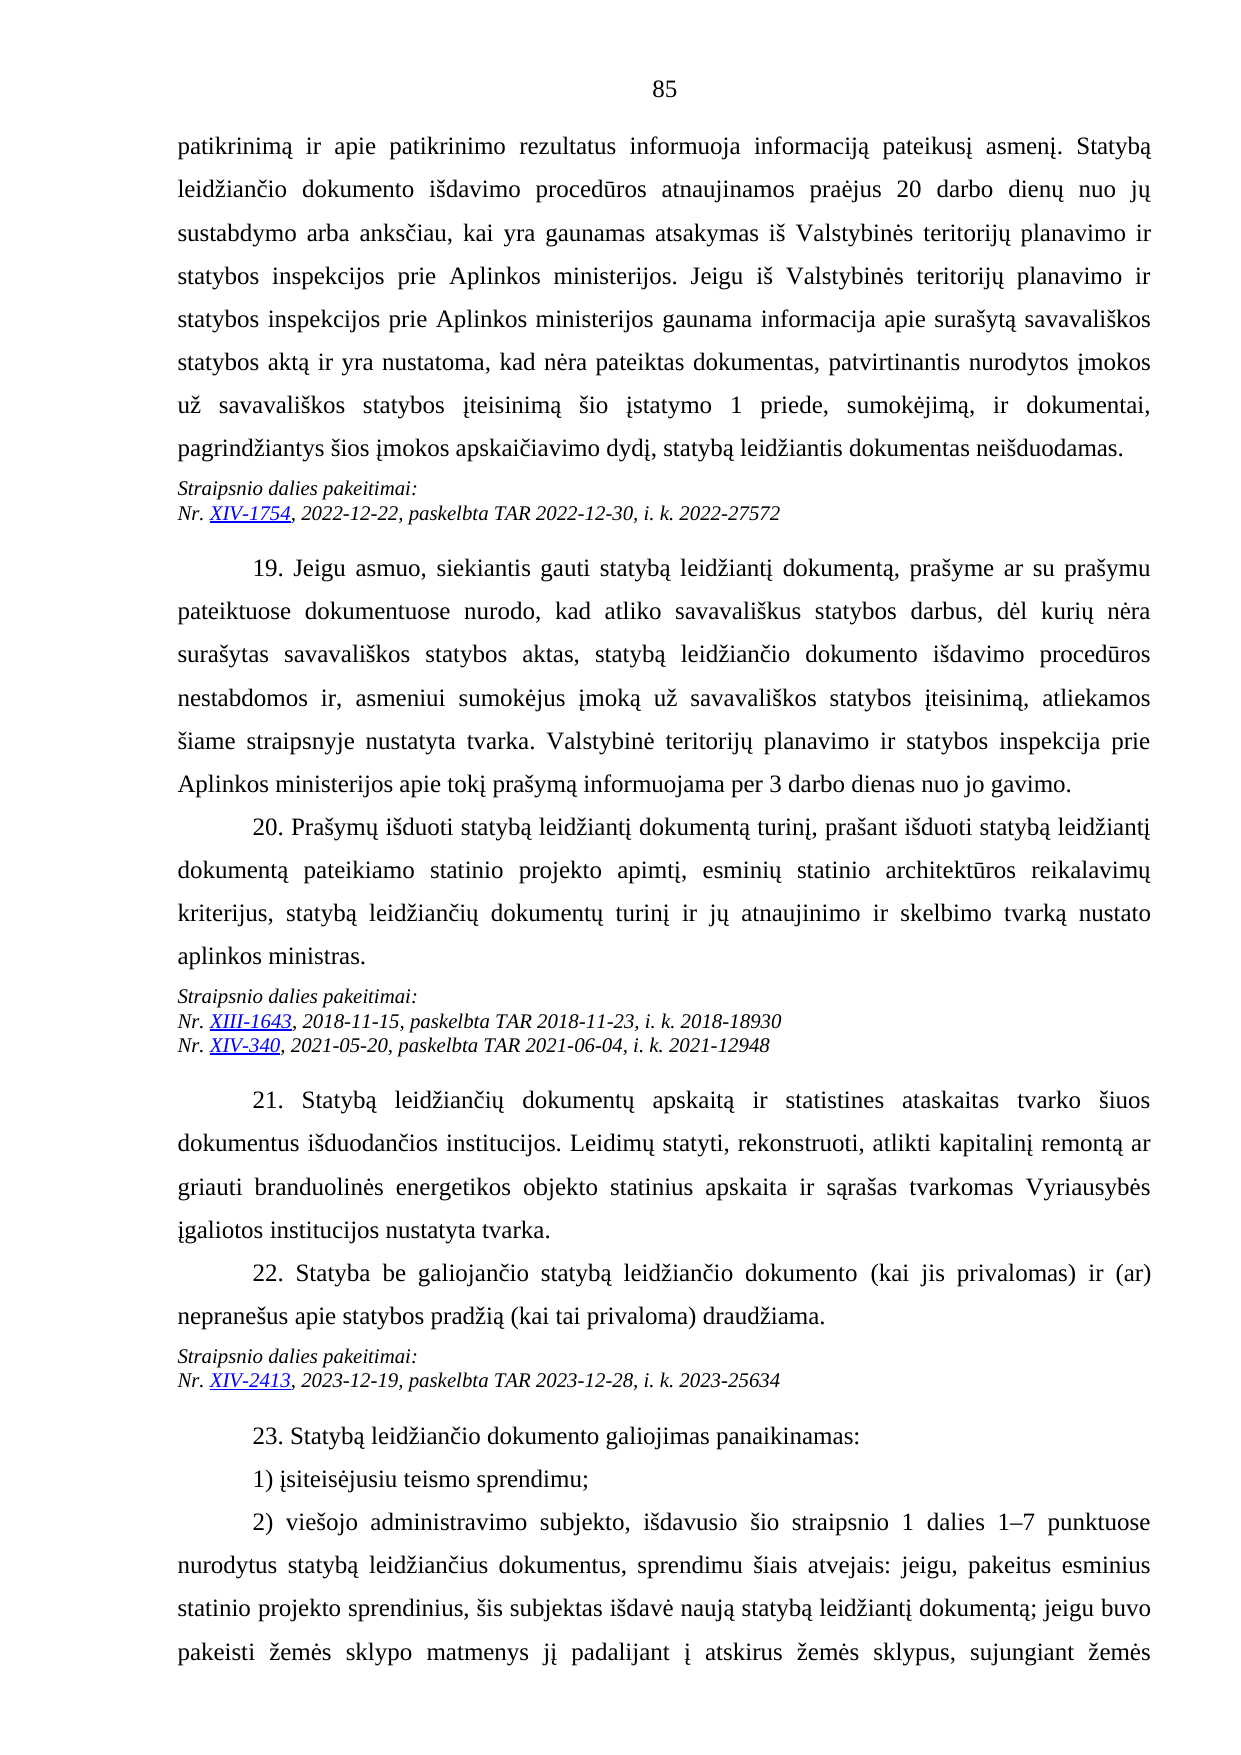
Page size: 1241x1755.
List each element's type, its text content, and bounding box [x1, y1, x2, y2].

text Nr. XIV-340, 2021-05-20, paskelbta TAR 2021-06-04, i. k. 2021-12948 [177, 1033, 1152, 1057]
text Straipsnio dalies pakeitimai: [177, 984, 1152, 1008]
text 20. Prašymų išduoti statybą leidžiantį dokumentą turinį, prašant išduoti statybą leidžiantį dokumentą pateikiamo statinio projekto apimtį, esminių statinio architektūros reikalavimų kriterijus, statybą leidžiančių dokumentų turinį ir jų atnaujinimo ir skelbimo tvarką nustato aplinkos ministras. [177, 812, 1152, 970]
text Nr. XIII-1643, 2018-11-15, paskelbta TAR 2018-11-23, i. k. 2018-18930 [177, 1008, 1152, 1033]
text 22. Statyba be galiojančio statybą leidžiančio dokumento (kai jis privalomas) ir (ar) nepranešus apie statybos pradžią (kai tai privaloma) draudžiama. [177, 1258, 1152, 1330]
text patikrinimą ir apie patikrinimo rezultatus informuoja informaciją pateikusį asmenį. Statybą leidžiančio dokumento išdavimo procedūros atnaujinamos praėjus 20 darbo dienų nuo jų sustabdymo arba anksčiau, kai yra gaunamas atsakymas iš Valstybinės teritorijų planavimo ir statybos inspekcijos prie Aplinkos ministerijos. Jeigu iš Valstybinės teritorijų planavimo ir statybos inspekcijos prie Aplinkos ministerijos gaunama informacija apie surašytą savavališkos statybos aktą ir yra nustatoma, kad nėra pateiktas dokumentas, patvirtinantis nurodytos įmokos už savavališkos statybos įteisinimą šio įstatymo 1 priede, sumokėjimą, ir dokumentai, pagrindžiantys šios įmokos apskaičiavimo dydį, statybą leidžiantis dokumentas neišduodamas. [177, 131, 1152, 462]
text Straipsnio dalies pakeitimai: [177, 1344, 1152, 1368]
text 1) įsiteisėjusiu teismo sprendimu; [177, 1464, 1152, 1493]
text 21. Statybą leidžiančių dokumentų apskaitą ir statistines ataskaitas tvarko šiuos dokumentus išduodančios institucijos. Leidimų statyti, rekonstruoti, atlikti kapitalinį remontą ar griauti branduolinės energetikos objekto statinius apskaita ir sąrašas tvarkomas Vyriausybės įgaliotos institucijos nustatyta tvarka. [177, 1085, 1152, 1243]
text Straipsnio dalies pakeitimai: [177, 476, 1152, 500]
text 2) viešojo administravimo subjekto, išdavusio šio straipsnio 1 dalies 1–7 punktuose nurodytus statybą leidžiančius dokumentus, sprendimu šiais atvejais: jeigu, pakeitus esminius statinio projekto sprendinius, šis subjektas išdavė naują statybą leidžiantį dokumentą; jeigu buvo pakeisti žemės sklypo matmenys jį padalijant į atskirus žemės sklypus, sujungiant žemės [177, 1507, 1152, 1665]
text 23. Statybą leidžiančio dokumento galiojimas panaikinamas: [177, 1421, 1152, 1450]
text Nr. XIV-2413, 2023-12-19, paskelbta TAR 2023-12-28, i. k. 2023-25634 [177, 1368, 1152, 1392]
text 19. Jeigu asmuo, siekiantis gauti statybą leidžiantį dokumentą, prašyme ar su prašymu pateiktuose dokumentuose nurodo, kad atliko savavališkus statybos darbus, dėl kurių nėra surašytas savavališkos statybos aktas, statybą leidžiančio dokumento išdavimo procedūros nestabdomos ir, asmeniui sumokėjus įmoką už savavališkos statybos įteisinimą, atliekamos šiame straipsnyje nustatyta tvarka. Valstybinė teritorijų planavimo ir statybos inspekcija prie Aplinkos ministerijos apie tokį prašymą informuojama per 3 darbo dienas nuo jo gavimo. [177, 553, 1152, 798]
text Nr. XIV-1754, 2022-12-22, paskelbta TAR 2022-12-30, i. k. 2022-27572 [177, 500, 1152, 524]
